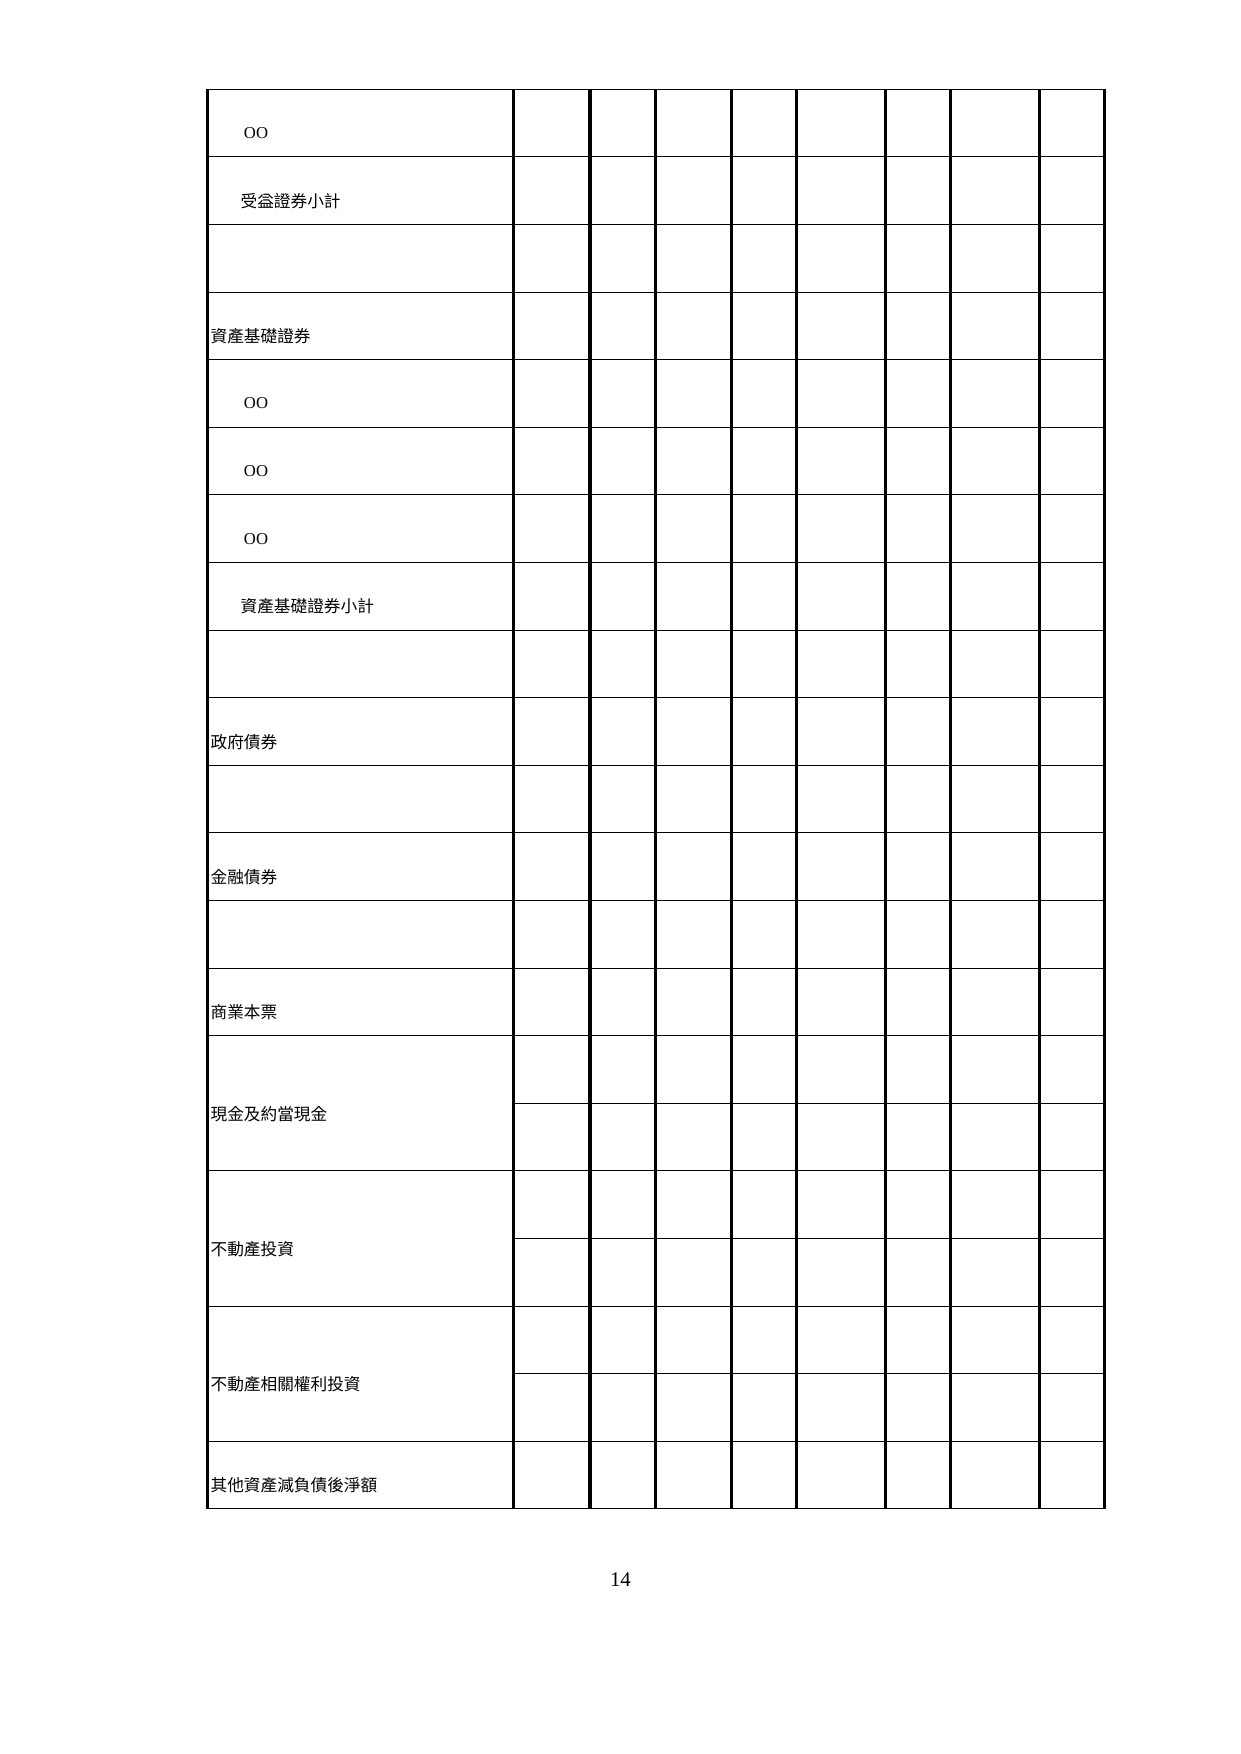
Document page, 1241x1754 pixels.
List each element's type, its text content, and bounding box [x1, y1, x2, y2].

table_cell [592, 1171, 654, 1238]
table_cell [209, 225, 512, 291]
table_cell [1041, 293, 1103, 359]
table_cell [887, 631, 949, 697]
table_cell [515, 495, 588, 562]
table_cell [952, 901, 1038, 967]
table_cell [1041, 428, 1103, 494]
table_cell [798, 225, 884, 291]
table_cell 現金及約當現金 [209, 1036, 512, 1170]
table_cell [798, 631, 884, 697]
table_cell [657, 428, 730, 494]
table_cell [733, 293, 795, 359]
table_cell [657, 495, 730, 562]
table_cell [733, 1171, 795, 1238]
table_cell [515, 698, 588, 765]
table_cell [952, 698, 1038, 765]
table_cell [733, 698, 795, 765]
table_cell [887, 1307, 949, 1373]
table_cell 不動產投資 [209, 1171, 512, 1306]
table_cell [1041, 495, 1103, 562]
table_cell [887, 901, 949, 967]
table_cell [515, 631, 588, 697]
table_cell [798, 428, 884, 494]
table_cell [515, 901, 588, 967]
table_cell [592, 1239, 654, 1306]
table_cell [592, 1036, 654, 1103]
table_cell [592, 698, 654, 765]
table_cell [733, 833, 795, 900]
table_cell [798, 1442, 884, 1508]
table_cell [592, 766, 654, 832]
table_cell [657, 1307, 730, 1373]
table_cell [209, 631, 512, 697]
table_cell [798, 1374, 884, 1441]
table_cell [1041, 90, 1103, 156]
table_cell 其他資產減負債後淨額 [209, 1442, 512, 1508]
table_cell [887, 1239, 949, 1306]
table_cell [657, 1239, 730, 1306]
table_cell [733, 969, 795, 1035]
table_cell [798, 1171, 884, 1238]
table_cell [1041, 157, 1103, 224]
table_cell [798, 901, 884, 967]
table_cell [515, 833, 588, 900]
table_cell [657, 90, 730, 156]
table_cell [592, 563, 654, 629]
table_cell [733, 901, 795, 967]
table_cell [798, 495, 884, 562]
table_cell [952, 157, 1038, 224]
table_cell [952, 1239, 1038, 1306]
table_cell [798, 563, 884, 629]
table_cell [592, 225, 654, 291]
table_cell [592, 90, 654, 156]
table_cell [515, 428, 588, 494]
table_cell [592, 969, 654, 1035]
table_cell [733, 1307, 795, 1373]
table_cell [733, 766, 795, 832]
table_cell [1041, 563, 1103, 629]
table_cell [887, 157, 949, 224]
table_cell [1041, 1104, 1103, 1170]
table_cell [515, 1307, 588, 1373]
table_cell [887, 563, 949, 629]
table_cell [657, 969, 730, 1035]
table_cell [592, 631, 654, 697]
table_cell [798, 1239, 884, 1306]
table_cell [657, 563, 730, 629]
table_cell [657, 1374, 730, 1441]
table_cell 受益證券小計 [209, 157, 512, 224]
table_cell [733, 1239, 795, 1306]
table_cell [592, 360, 654, 427]
table_cell [515, 225, 588, 291]
table_cell [515, 90, 588, 156]
table_cell [1041, 833, 1103, 900]
table_cell [952, 293, 1038, 359]
table_cell [887, 1171, 949, 1238]
table_cell [952, 90, 1038, 156]
table_cell [798, 90, 884, 156]
table_cell [1041, 631, 1103, 697]
table_cell [1041, 1307, 1103, 1373]
table_cell 不動產相關權利投資 [209, 1307, 512, 1441]
table_cell [952, 631, 1038, 697]
table_cell [733, 563, 795, 629]
table_cell 政府債券 [209, 698, 512, 765]
table_cell [798, 1104, 884, 1170]
table_cell [733, 495, 795, 562]
table_cell [798, 1036, 884, 1103]
table_cell [1041, 901, 1103, 967]
table_cell [887, 1442, 949, 1508]
table_cell [798, 969, 884, 1035]
table_cell [1041, 1036, 1103, 1103]
table_cell [733, 1104, 795, 1170]
table_cell 資產基礎證券 [209, 293, 512, 359]
table_cell [952, 766, 1038, 832]
table_cell [952, 1036, 1038, 1103]
table_cell [887, 90, 949, 156]
table_cell [887, 1104, 949, 1170]
table_cell [952, 1442, 1038, 1508]
table_cell [592, 293, 654, 359]
table_cell [887, 1036, 949, 1103]
table_cell [515, 157, 588, 224]
table_cell [1041, 698, 1103, 765]
table_cell [733, 1374, 795, 1441]
table_cell [515, 766, 588, 832]
table_cell OO [209, 360, 512, 427]
table_cell [952, 428, 1038, 494]
table_cell [657, 1171, 730, 1238]
table_cell [798, 833, 884, 900]
table_cell [657, 1036, 730, 1103]
table_cell [1041, 1239, 1103, 1306]
table_cell [887, 698, 949, 765]
table_cell [657, 833, 730, 900]
table_cell [952, 1171, 1038, 1238]
table_cell [1041, 1442, 1103, 1508]
table_cell [887, 969, 949, 1035]
table_cell [515, 1442, 588, 1508]
table_cell [798, 360, 884, 427]
table_cell [657, 631, 730, 697]
table_cell [515, 293, 588, 359]
table_cell [657, 360, 730, 427]
table_cell [657, 1442, 730, 1508]
table_cell [887, 1374, 949, 1441]
table_cell [592, 1442, 654, 1508]
table_cell [952, 360, 1038, 427]
table_cell [887, 833, 949, 900]
table_cell [733, 1036, 795, 1103]
table_cell [1041, 766, 1103, 832]
table_cell [887, 293, 949, 359]
table_cell [798, 293, 884, 359]
table_cell [952, 1374, 1038, 1441]
table_cell [515, 1171, 588, 1238]
table_cell [592, 1104, 654, 1170]
table_cell [733, 157, 795, 224]
table_cell [592, 1307, 654, 1373]
table_cell OO [209, 428, 512, 494]
table_cell [515, 1239, 588, 1306]
table_cell [657, 1104, 730, 1170]
table_cell 商業本票 [209, 969, 512, 1035]
table_cell [952, 225, 1038, 291]
table_cell [952, 1104, 1038, 1170]
table_cell [952, 833, 1038, 900]
table_cell 金融債券 [209, 833, 512, 900]
table_cell [887, 428, 949, 494]
table_cell [657, 766, 730, 832]
table_cell [733, 1442, 795, 1508]
table_cell [887, 495, 949, 562]
table_cell [592, 901, 654, 967]
table_cell [798, 698, 884, 765]
table_cell [1041, 1171, 1103, 1238]
table_cell [515, 969, 588, 1035]
table_cell [733, 225, 795, 291]
table_cell [798, 1307, 884, 1373]
table_cell [798, 157, 884, 224]
table_cell [515, 563, 588, 629]
table_cell [952, 969, 1038, 1035]
table_cell [657, 225, 730, 291]
table_cell [657, 293, 730, 359]
table_cell [592, 1374, 654, 1441]
table_cell [952, 1307, 1038, 1373]
table_cell [733, 90, 795, 156]
table_cell [515, 360, 588, 427]
table_cell [952, 495, 1038, 562]
table_cell [1041, 1374, 1103, 1441]
table_cell 資產基礎證券小計 [209, 563, 512, 629]
table_cell [592, 428, 654, 494]
table_cell [592, 833, 654, 900]
table_cell [952, 563, 1038, 629]
table_cell [592, 495, 654, 562]
table_cell [657, 698, 730, 765]
table_cell [798, 766, 884, 832]
table_cell [1041, 969, 1103, 1035]
table_cell [515, 1036, 588, 1103]
table_cell [1041, 225, 1103, 291]
table_cell [1041, 360, 1103, 427]
table_cell [887, 360, 949, 427]
table_cell [733, 631, 795, 697]
table_cell [209, 901, 512, 967]
table_cell [733, 360, 795, 427]
table_cell [657, 901, 730, 967]
table_cell [515, 1374, 588, 1441]
table_cell [515, 1104, 588, 1170]
table_cell [657, 157, 730, 224]
table_cell [209, 766, 512, 832]
table_cell OO [209, 495, 512, 562]
table_cell [887, 766, 949, 832]
table_cell [592, 157, 654, 224]
table_cell [733, 428, 795, 494]
table_cell OO [209, 90, 512, 156]
table_cell [887, 225, 949, 291]
